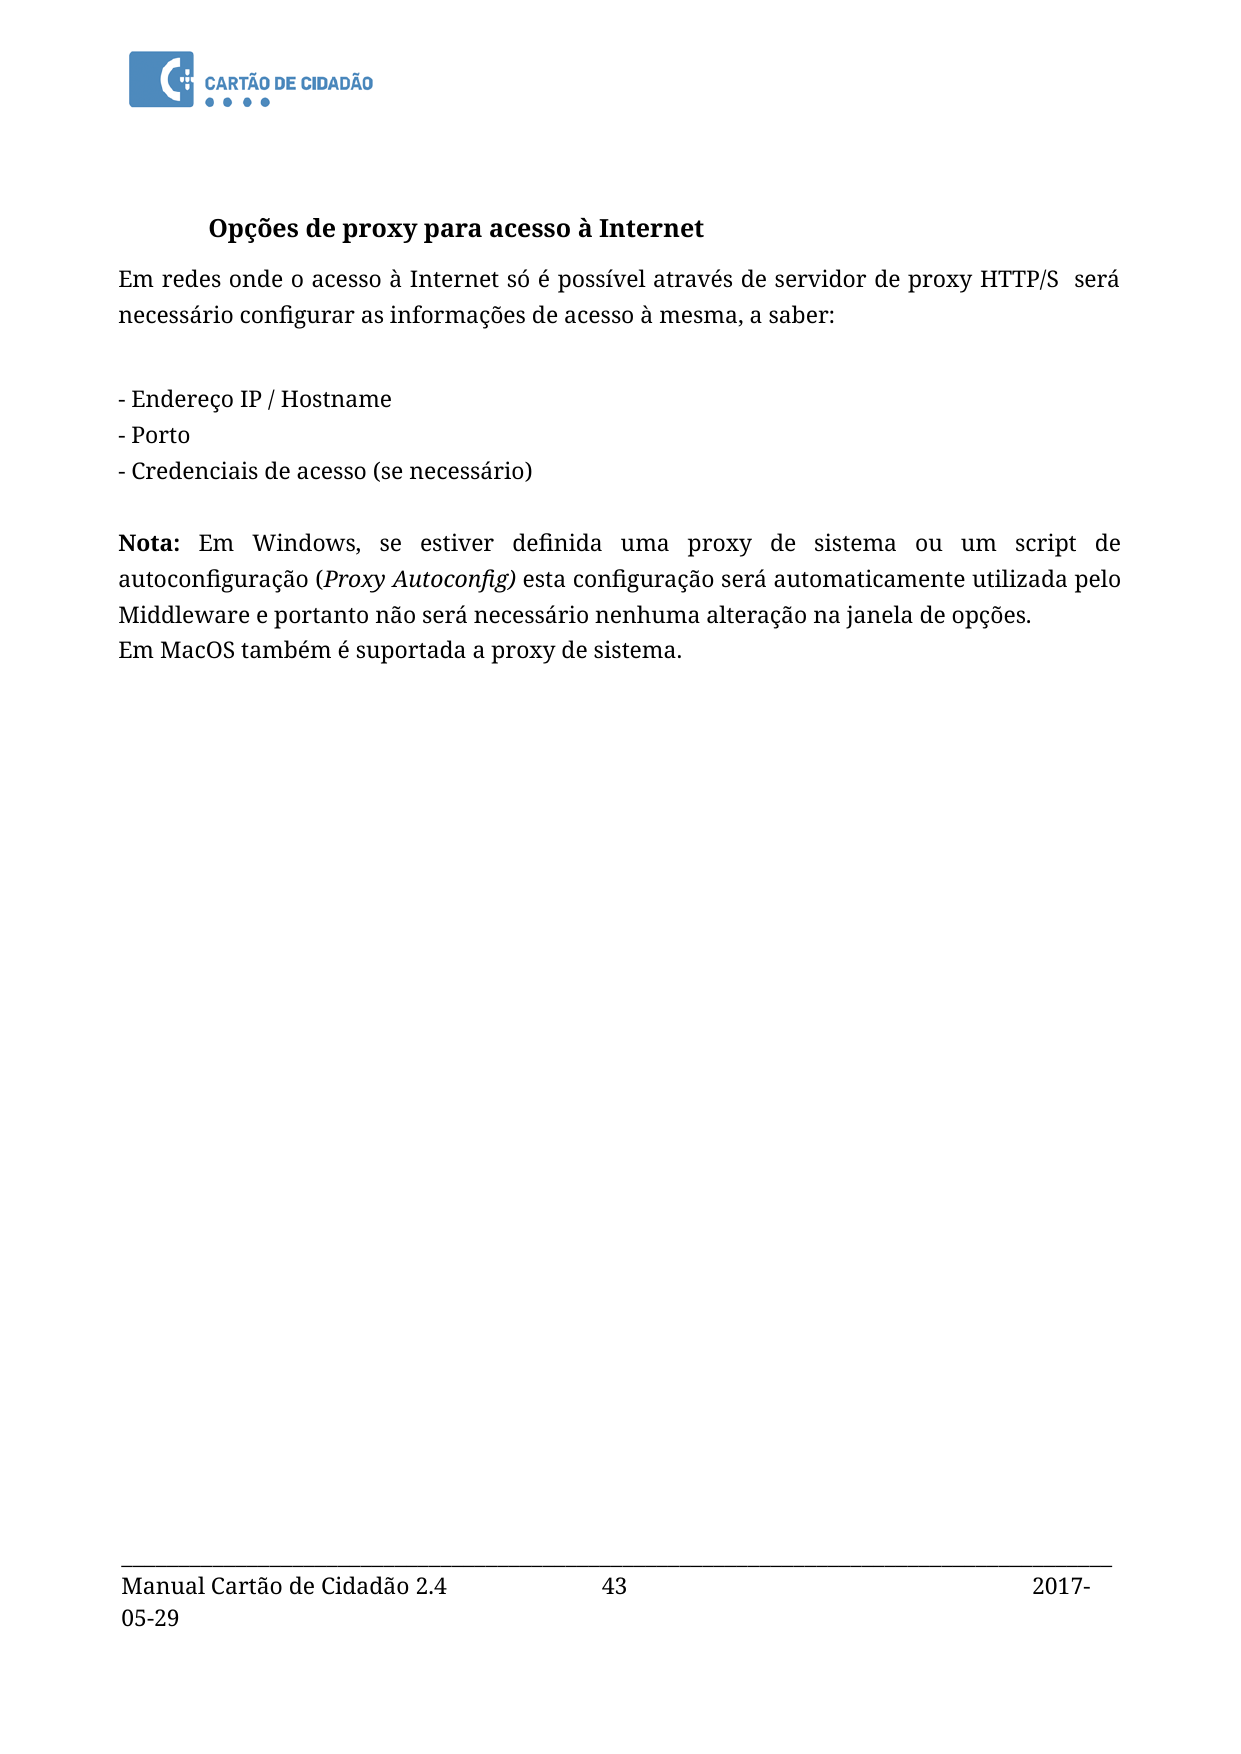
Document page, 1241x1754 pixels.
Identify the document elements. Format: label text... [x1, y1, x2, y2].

text - Porto [118, 419, 1122, 450]
text - Credenciais de acesso (se necessário) [118, 455, 1122, 486]
text Nota: Em Windows, se estiver definida uma proxy de sistema ou um script de autoconfiguração (Proxy Autoconfig) esta configuração será automaticamente utilizada pelo Middleware e portanto não será necessário nenhuma alteração na janela de opções. [118, 527, 1122, 630]
text Em redes onde o acesso à Internet só é possível através de servidor de proxy HTTP/S será necessário configurar as informações de acesso à mesma, a saber: [118, 263, 1122, 330]
text - Endereço IP / Hostname [118, 383, 1122, 414]
picture [127, 45, 420, 115]
text Em MacOS também é suportada a proxy de sistema. [118, 634, 1122, 666]
subtitle Opções de proxy para acesso à Internet [118, 211, 1122, 245]
